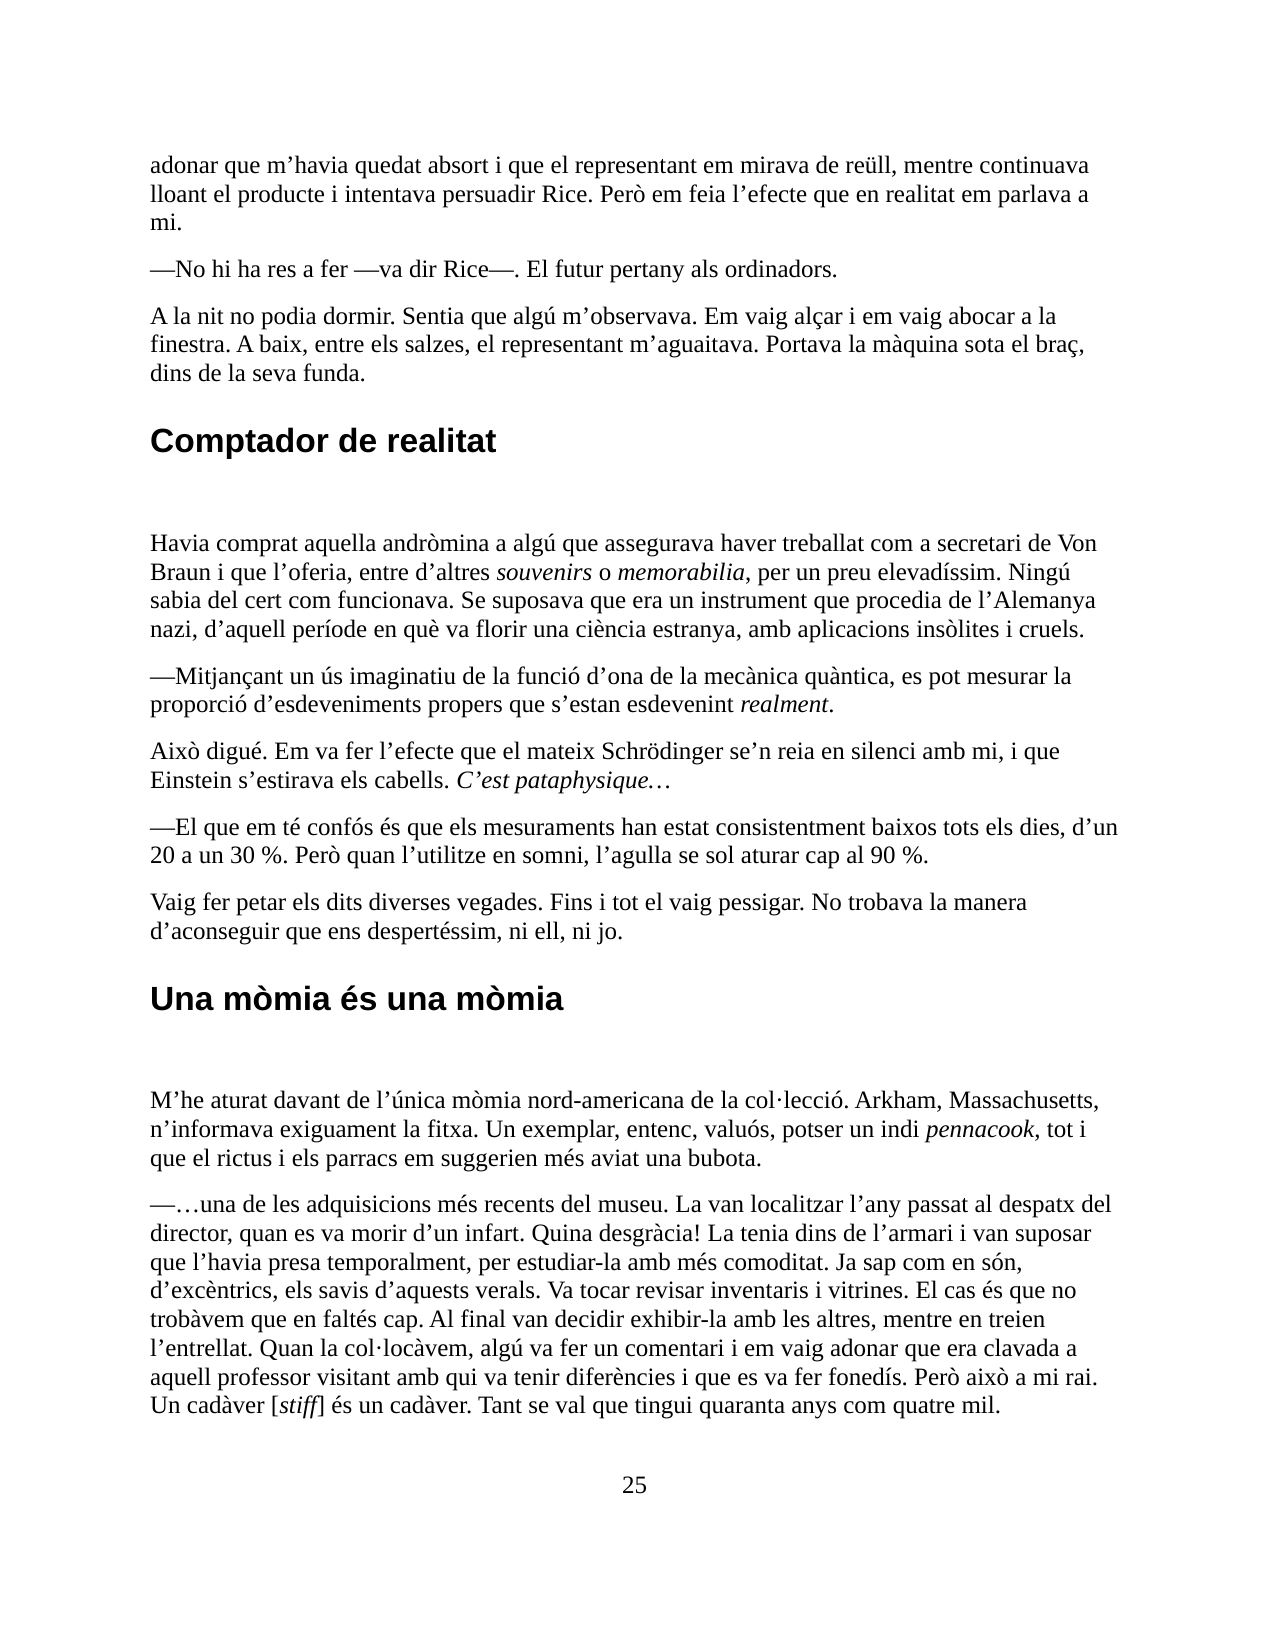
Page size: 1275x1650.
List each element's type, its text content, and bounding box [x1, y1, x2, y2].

subtitle Comptador de realitat [150, 421, 1125, 460]
subtitle Una mòmia és una mòmia [150, 978, 1125, 1017]
text —…una de les adquisicions més recents del museu. La van localitzar l’any passat al despatx del director, quan es va morir d’un infart. Quina desgràcia! La tenia dins de l’armari i van suposar que l’havia presa temporalment, per estudiar-la amb més comoditat. Ja sap com en són, d’excèntrics, els savis d’aquests verals. Va tocar revisar inventaris i vitrines. El cas és que no trobàvem que en faltés cap. Al final van decidir exhibir-la amb les altres, mentre en treien l’entrellat. Quan la col·locàvem, algú va fer un comentari i em vaig adonar que era clavada a aquell professor visitant amb qui va tenir diferències i que es va fer fonedís. Però això a mi rai. Un cadàver [stiff] és un cadàver. Tant se val que tingui quaranta anys com quatre mil. [150, 1189, 1125, 1419]
text —El que em té confós és que els mesuraments han estat consistentment baixos tots els dies, d’un 20 a un 30 %. Però quan l’utilitze en somni, l’agulla se sol aturar cap al 90 %. [150, 812, 1125, 869]
text Això digué. Em va fer l’efecte que el mateix Schrödinger se’n reia en silenci amb mi, i que Einstein s’estirava els cabells. C’est pataphysique… [150, 736, 1125, 794]
text —Mitjançant un ús imaginatiu de la funció d’ona de la mecànica quàntica, es pot mesurar la proporció d’esdeveniments propers que s’estan esdevenint realment. [150, 661, 1125, 718]
text A la nit no podia dormir. Sentia que algú m’observava. Em vaig alçar i em vaig abocar a la finestra. A baix, entre els salzes, el representant m’aguaitava. Portava la màquina sota el braç, dins de la seva funda. [150, 301, 1125, 387]
text adonar que m’havia quedat absort i que el representant em mirava de reüll, mentre continuava lloant el producte i intentava persuadir Rice. Però em feia l’efecte que en realitat em parlava a mi. [150, 150, 1125, 236]
text M’he aturat davant de l’única mòmia nord-americana de la col·lecció. Arkham, Massachusetts, n’informava exiguament la fitxa. Un exemplar, entenc, valuós, potser un indi pennacook, tot i que el rictus i els parracs em suggerien més aviat una bubota. [150, 1085, 1125, 1171]
text Vaig fer petar els dits diverses vegades. Fins i tot el vaig pessigar. No trobava la manera d’aconseguir que ens despertéssim, ni ell, ni jo. [150, 887, 1125, 944]
text Havia comprat aquella andròmina a algú que assegurava haver treballat com a secretari de Von Braun i que l’oferia, entre d’altres souvenirs o memorabilia, per un preu elevadíssim. Ningú sabia del cert com funcionava. Se suposava que era un instrument que procedia de l’Alemanya nazi, d’aquell període en què va florir una ciència estranya, amb aplicacions insòlites i cruels. [150, 528, 1125, 643]
text —No hi ha res a fer —va dir Rice—. El futur pertany als ordinadors. [150, 254, 1125, 283]
